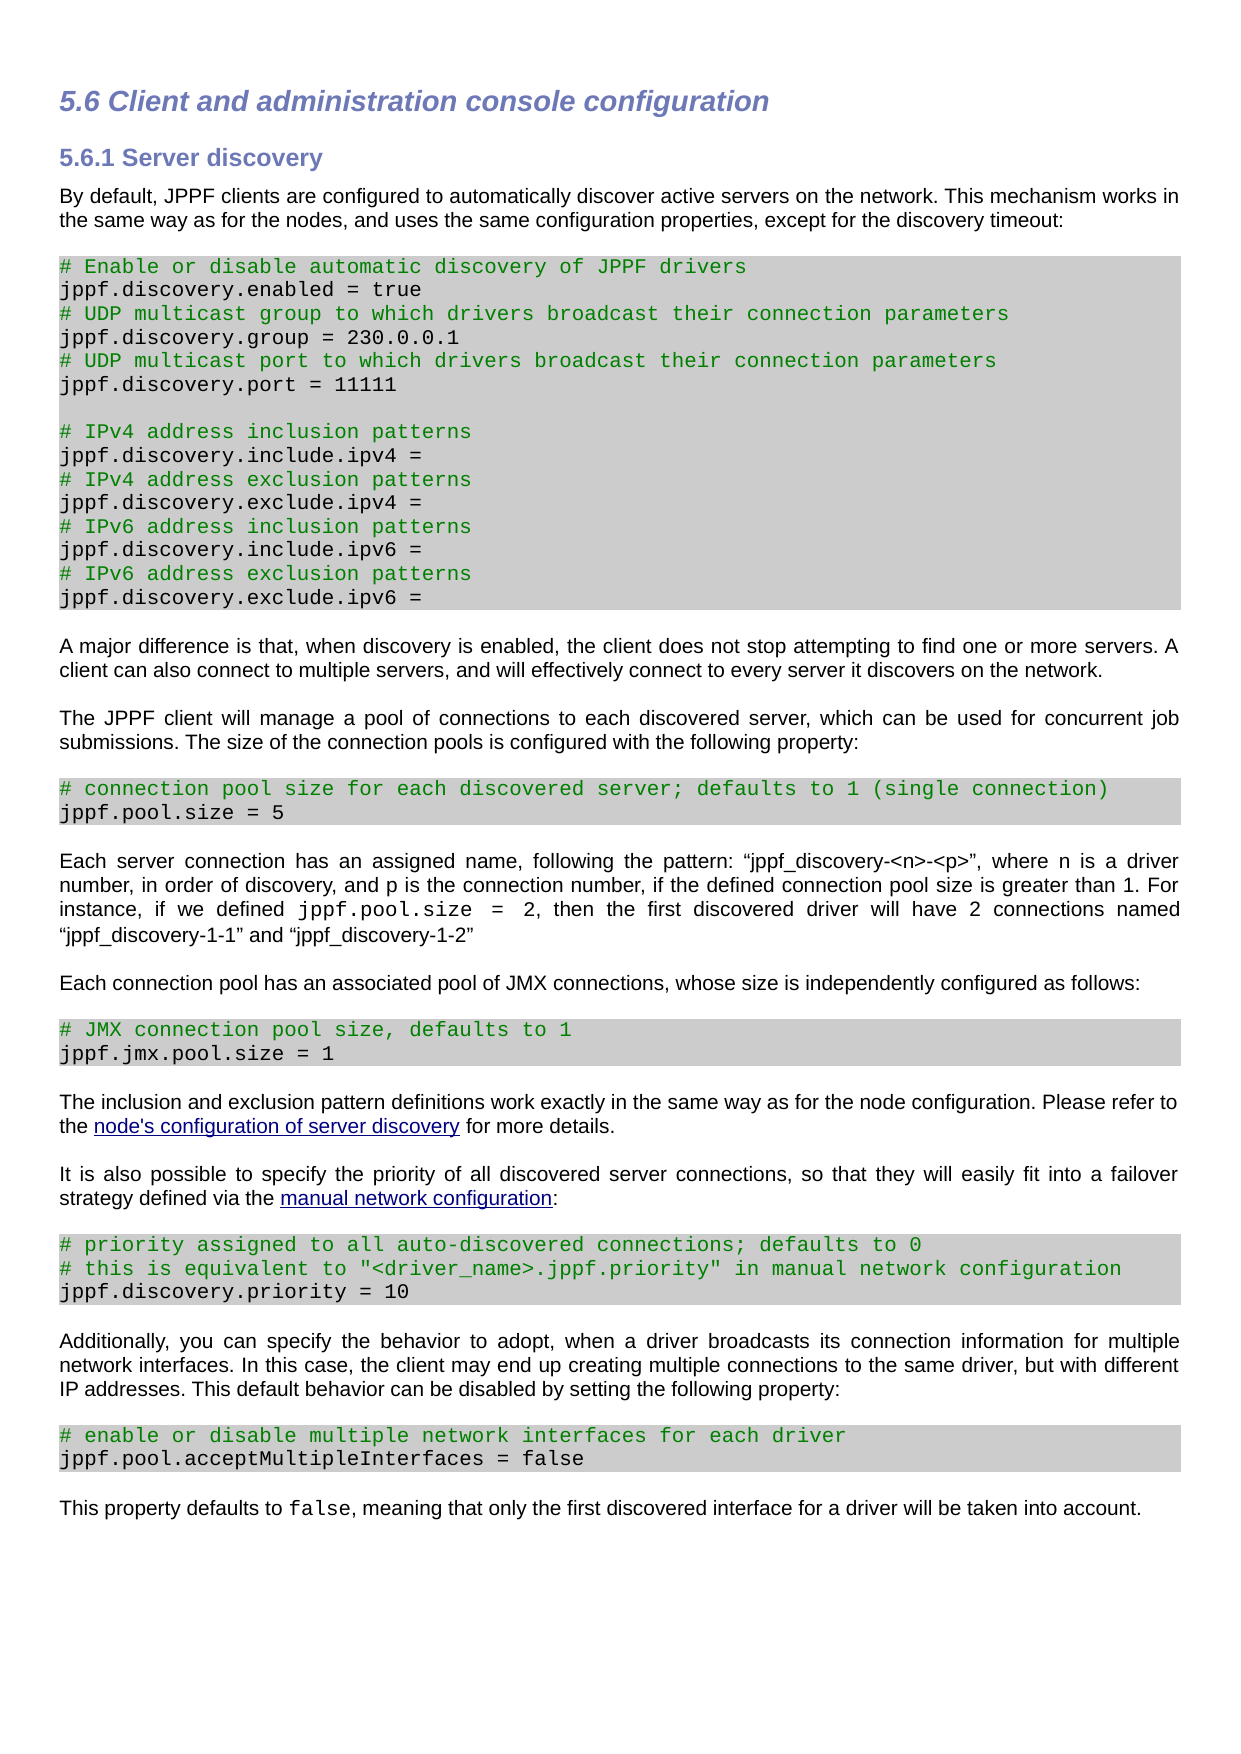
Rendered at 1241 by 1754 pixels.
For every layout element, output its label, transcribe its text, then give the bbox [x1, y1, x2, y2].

text # enable or disable multiple network interfaces for each driver [59, 1425, 1181, 1448]
text # this is equivalent to "<driver_name>.jppf.priority" in manual network configuration [59, 1258, 1181, 1281]
text # JMX connection pool size, defaults to 1 [59, 1019, 1181, 1043]
text jppf.jmx.pool.size = 1 [59, 1043, 1181, 1066]
text jppf.discovery.include.ipv6 = [59, 539, 1181, 563]
text A major difference is that, when discovery is enabled, the client does not stop attempting to find one or more servers. A client can also connect to multiple servers, and will effectively connect to every server it discovers on the network. [59, 634, 1181, 682]
text jppf.discovery.include.ipv4 = [59, 445, 1181, 468]
text Each connection pool has an associated pool of JMX connections, whose size is independently configured as follows: [59, 971, 1181, 995]
text # IPv4 address inclusion patterns [59, 421, 1181, 445]
text Additionally, you can specify the behavior to adopt, when a driver broadcasts its connection information for multiple network interfaces. In this case, the client may end up creating multiple connections to the same driver, but with different IP addresses. This default behavior can be disabled by setting the following property: [59, 1329, 1181, 1401]
text The inclusion and exclusion pattern definitions work exactly in the same way as for the node configuration. Please refer to the node's configuration of server discovery for more details. [59, 1090, 1181, 1138]
text # IPv4 address exclusion patterns [59, 468, 1181, 492]
text # IPv6 address exclusion patterns [59, 563, 1181, 587]
text # connection pool size for each discovered server; defaults to 1 (single connection) [59, 778, 1181, 802]
text Each server connection has an assigned name, following the pattern: “jppf_discovery-<n>-<p>”, where n is a driver number, in order of discovery, and p is the connection number, if the defined connection pool size is greater than 1. For instance, if we defined jppf.pool.size = 2, then the first discovered driver will have 2 connections named “jppf_discovery-1-1” and “jppf_discovery-1-2” [59, 849, 1181, 947]
text # Enable or disable automatic discovery of JPPF drivers jppf.discovery.enabled = true [59, 256, 1181, 303]
text # priority assigned to all auto-discovered connections; defaults to 0 [59, 1234, 1181, 1258]
text jppf.discovery.priority = 10 [59, 1281, 1181, 1305]
subtitle Server discovery [59, 143, 1181, 171]
text jppf.pool.size = 5 [59, 802, 1181, 825]
text jppf.pool.acceptMultipleInterfaces = false [59, 1448, 1181, 1472]
subtitle Client and administration console configuration [59, 84, 1181, 118]
text This property defaults to false, meaning that only the first discovered interface for a driver will be taken into account. [59, 1496, 1181, 1522]
text jppf.discovery.exclude.ipv6 = [59, 587, 1181, 610]
text By default, JPPF clients are configured to automatically discover active servers on the network. This mechanism works in the same way as for the nodes, and uses the same configuration properties, except for the discovery timeout: [59, 184, 1181, 232]
text # IPv6 address inclusion patterns [59, 516, 1181, 539]
text It is also possible to specify the priority of all discovered server connections, so that they will easily fit into a failover strategy defined via the manual network configuration: [59, 1162, 1181, 1210]
text # UDP multicast group to which drivers broadcast their connection parameters jppf.discovery.group = 230.0.0.1 # UDP multicast port to which drivers broadcast their connection parameters jppf.discovery.port = 11111 [59, 303, 1181, 398]
text The JPPF client will manage a pool of connections to each discovered server, which can be used for concurrent job submissions. The size of the connection pools is configured with the following property: [59, 706, 1181, 754]
text jppf.discovery.exclude.ipv4 = [59, 492, 1181, 516]
